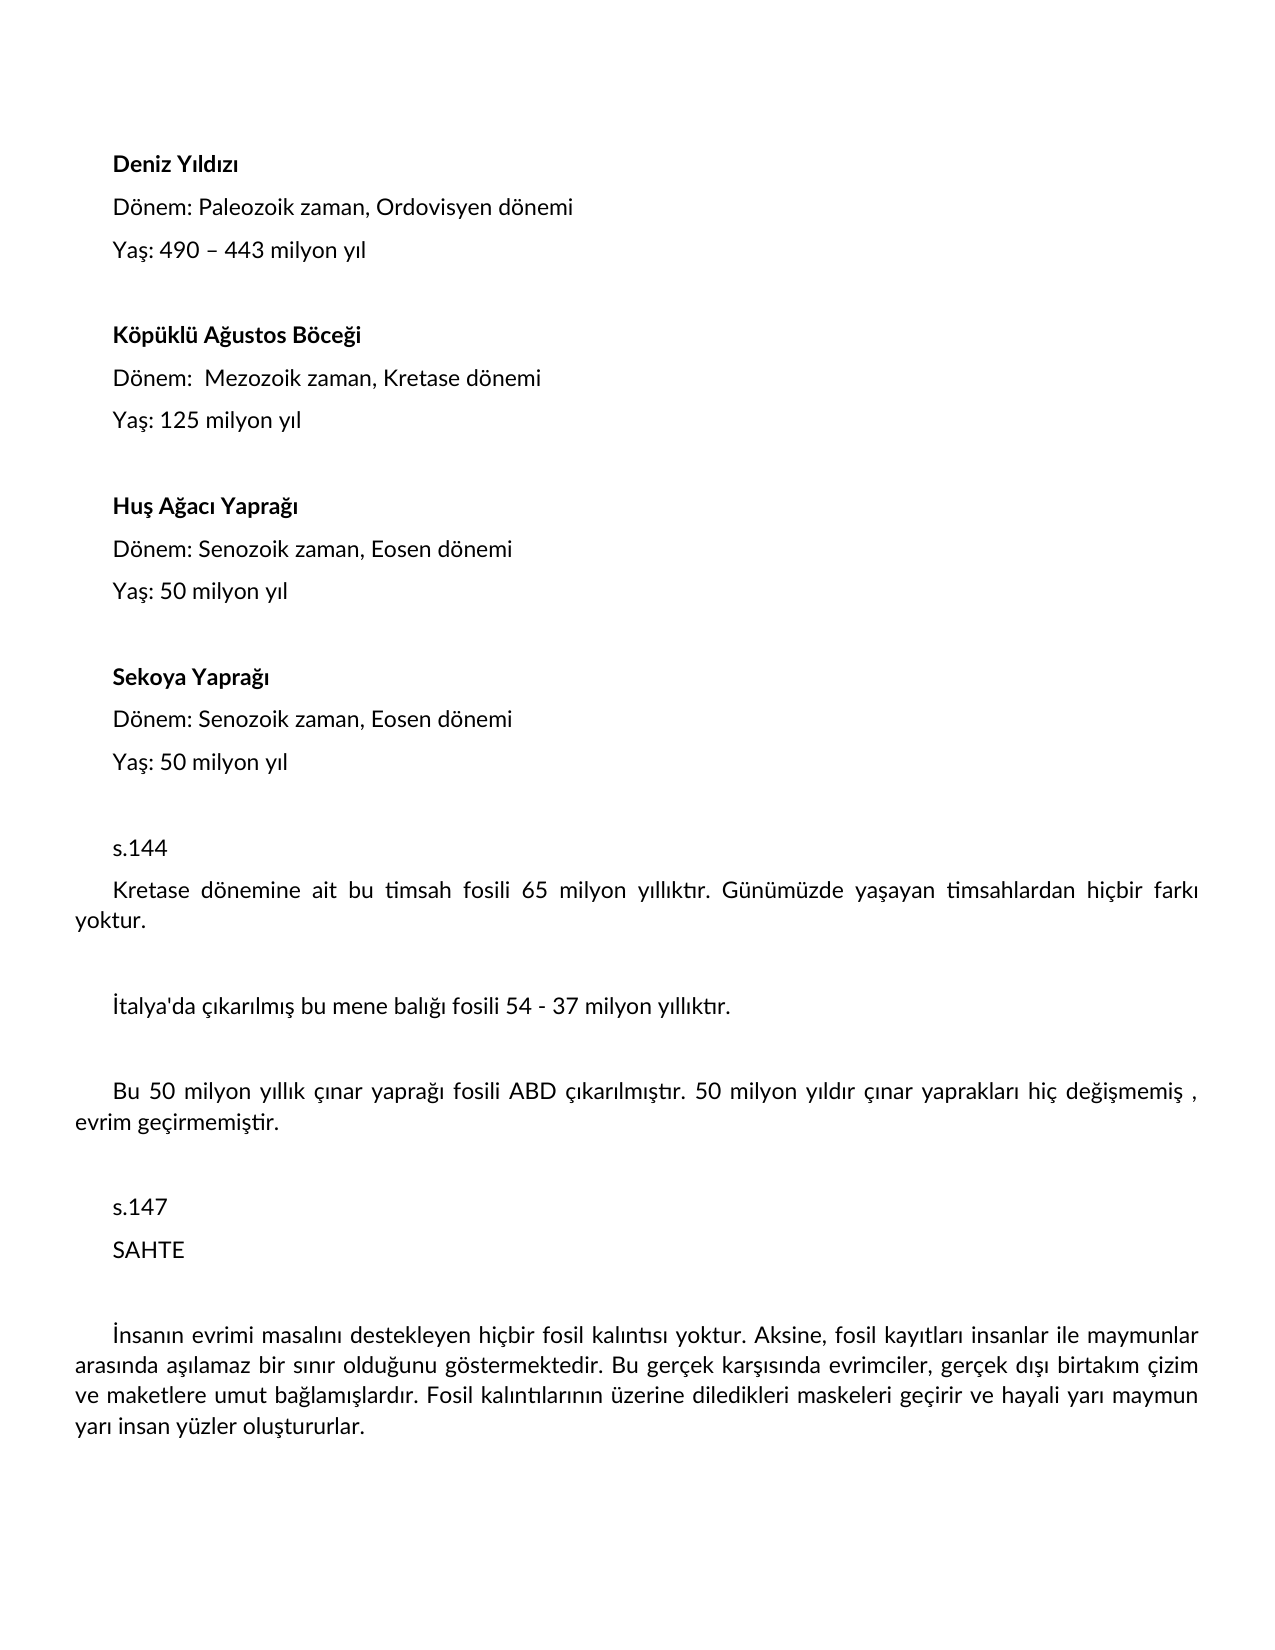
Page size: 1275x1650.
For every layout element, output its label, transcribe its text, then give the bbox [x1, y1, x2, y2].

text Deniz Yıldızı [75, 150, 1200, 177]
text İtalya'da çıkarılmış bu mene balığı fosili 54 - 37 milyon yıllıktır. [75, 992, 1200, 1019]
text Kretase dönemine ait bu timsah fosili 65 milyon yıllıktır. Günümüzde yaşayan timsahlardan hiçbir farkı yoktur. [75, 876, 1200, 934]
text Dönem: Senozoik zaman, Eosen dönemi [75, 705, 1200, 733]
text Dönem: Senozoik zaman, Eosen dönemi [75, 534, 1200, 562]
text İnsanın evrimi masalını destekleyen hiçbir fosil kalıntısı yoktur. Aksine, fosil kayıtları insanlar ile maymunlar arasında aşılamaz bir sınır olduğunu göstermektedir. Bu gerçek karşısında evrimciler, gerçek dışı birtakım çizim ve maketlere umut bağlamışlardır. Fosil kalıntılarının üzerine diledikleri maskeleri geçirir ve hayali yarı maymun yarı insan yüzler oluştururlar. [75, 1321, 1200, 1439]
text Dönem: Mezozoik zaman, Kretase dönemi [75, 363, 1200, 391]
text Yaş: 50 milyon yıl [75, 577, 1200, 604]
text Köpüklü Ağustos Böceği [75, 321, 1200, 348]
text SAHTE [75, 1235, 1200, 1263]
text Sekoya Yaprağı [75, 662, 1200, 690]
text Bu 50 milyon yıllık çınar yaprağı fosili ABD çıkarılmıştır. 50 milyon yıldır çınar yaprakları hiç değişmemiş , evrim geçirmemiştir. [75, 1077, 1200, 1135]
text Yaş: 490 – 443 milyon yıl [75, 235, 1200, 263]
text Yaş: 50 milyon yıl [75, 748, 1200, 775]
text Huş Ağacı Yaprağı [75, 492, 1200, 519]
text Yaş: 125 milyon yıl [75, 406, 1200, 434]
text Dönem: Paleozoik zaman, Ordovisyen dönemi [75, 193, 1200, 220]
text s.144 [75, 833, 1200, 861]
text s.147 [75, 1193, 1200, 1220]
